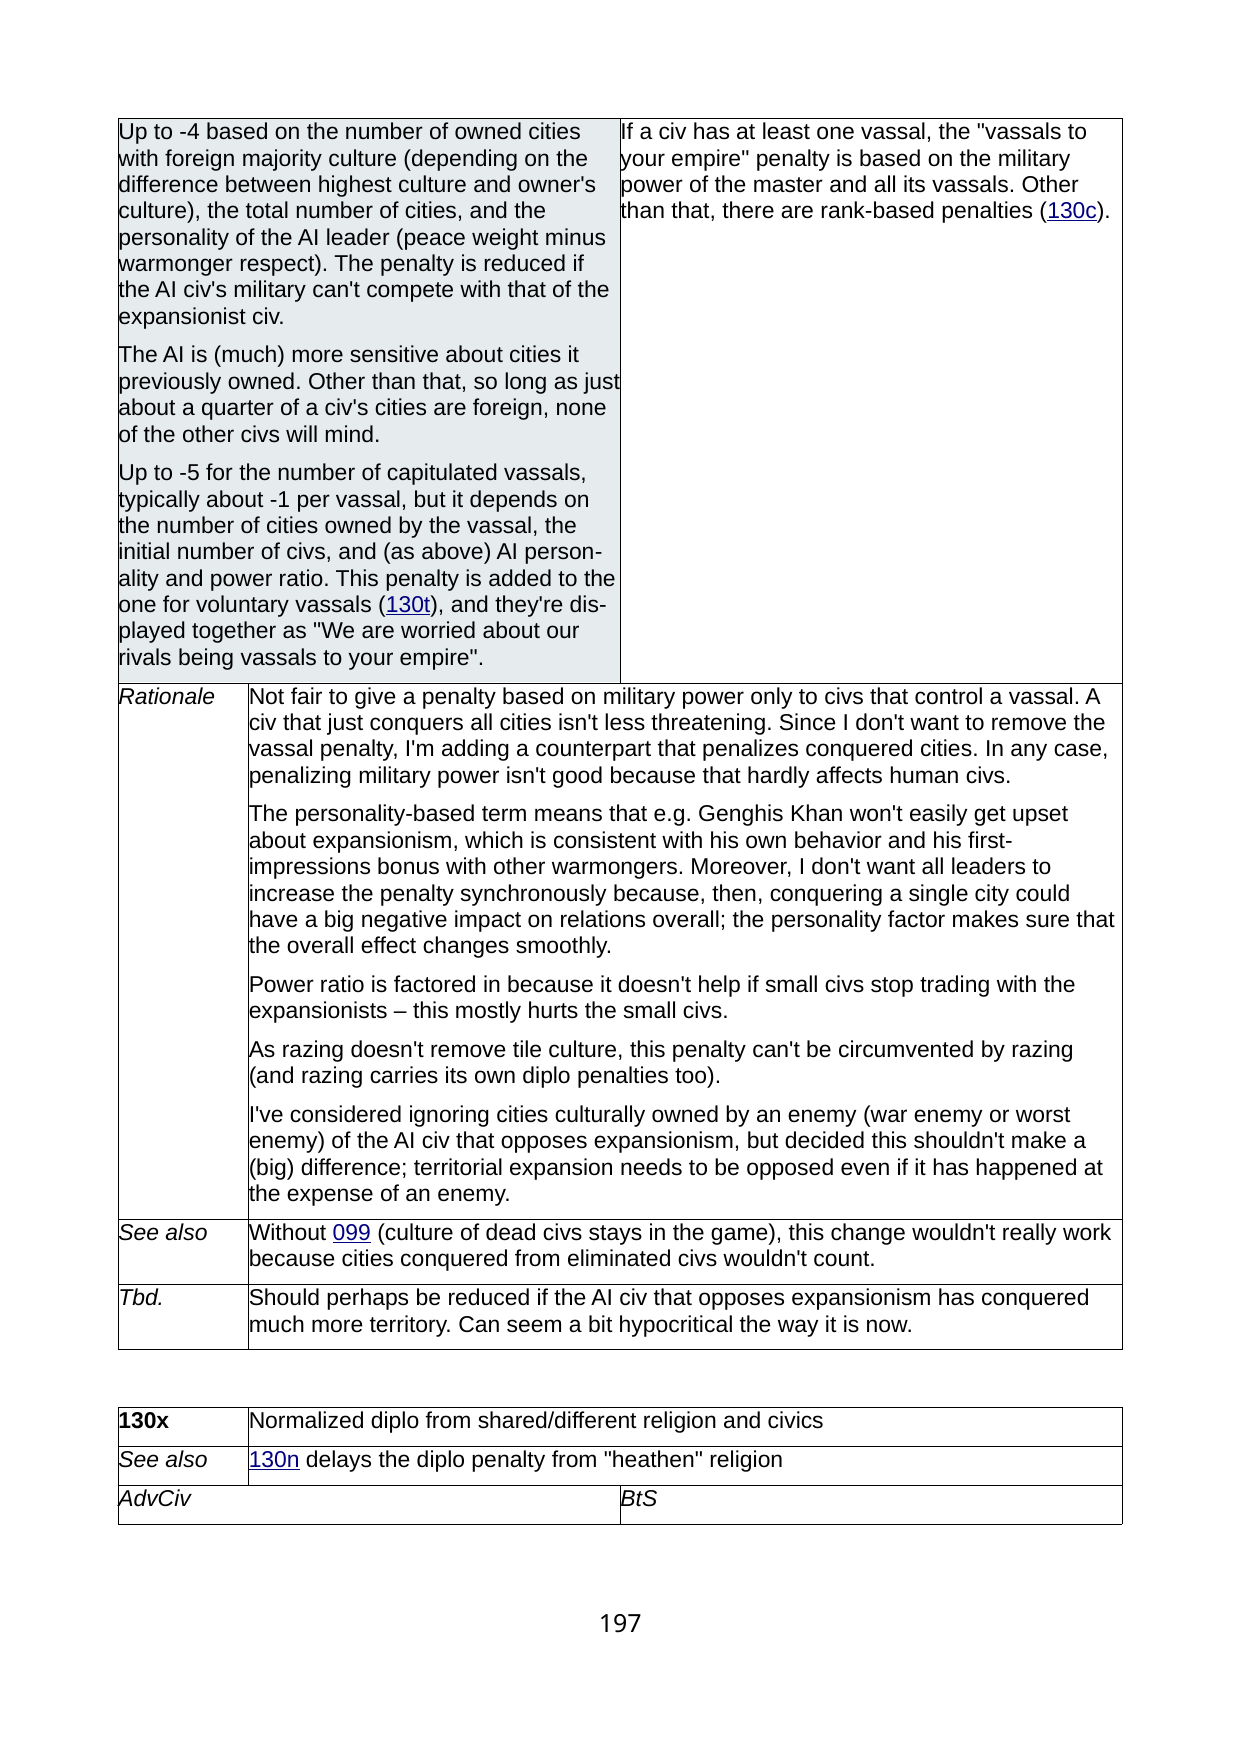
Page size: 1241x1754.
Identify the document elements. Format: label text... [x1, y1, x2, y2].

table_cell Without 099 (culture of dead civs stays in the game), this change wouldn't really work because cities conquered from eliminated civs wouldn't count. [249, 1220, 1122, 1284]
table_cell 130n delays the diplo penalty from "heathen" religion [249, 1447, 1122, 1485]
table_cell Up to -4 based on the number of owned cities with foreign majority culture (depending on the difference between highest culture and owner's culture), the total number of cities, and the personality of the AI leader (peace weight minus warmonger respect). The penalty is reduced if the AI civ's military can't compete with that of the expansionist civ. The AI is (much) more sensitive about cities it previously owned. Other than that, so long as just about a quarter of a civ's cities are foreign, none of the other civs will mind. Up to -5 for the number of capitulated vassals, typically about -1 per vassal, but it depends on the number of cities owned by the vassal, the initial number of civs, and (as above) AI person­ality and power ratio. This penalty is added to the one for voluntary vassals (130t), and they're dis­played together as "We are worried about our rivals being vassals to your empire". [119, 119, 620, 682]
table_cell Should perhaps be reduced if the AI civ that opposes expansionism has conquered much more territory. Can seem a bit hypocritical the way it is now. [249, 1285, 1122, 1349]
table_header 130x [119, 1408, 248, 1446]
table_cell BtS [621, 1486, 1122, 1523]
table_cell See also [119, 1447, 248, 1485]
table_cell See also [119, 1220, 248, 1284]
table_cell If a civ has at least one vassal, the "vassals to your empire" penalty is based on the military power of the master and all its vassals. Other than that, there are rank-based penalties (130c). [621, 119, 1122, 682]
table_cell Rationale [119, 684, 248, 1219]
table_header Normalized diplo from shared/different religion and civics [249, 1408, 1122, 1446]
table_cell AdvCiv [119, 1486, 620, 1523]
table_cell Not fair to give a penalty based on military power only to civs that control a vassal. A civ that just conquers all cities isn't less threatening. Since I don't want to remove the vassal penalty, I'm adding a counterpart that penalizes conquered cities. In any case, penalizing military power isn't good because that hardly affects human civs. The personality-based term means that e.g. Genghis Khan won't easily get upset about expansionism, which is consistent with his own behavior and his first-impressions bonus with other warmongers. Moreover, I don't want all leaders to increase the penalty synchronously because, then, conquering a single city could have a big negative impact on relations overall; the personality factor makes sure that the overall effect changes smoothly. Power ratio is factored in because it doesn't help if small civs stop trading with the expansionists – this mostly hurts the small civs. As razing doesn't remove tile culture, this penalty can't be circumvented by razing (and razing carries its own diplo penalties too). I've considered ignoring cities culturally owned by an enemy (war enemy or worst enemy) of the AI civ that opposes expansionism, but decided this shouldn't make a (big) difference; territorial expansion needs to be opposed even if it has happened at the expense of an enemy. [249, 684, 1122, 1219]
table_cell Tbd. [119, 1285, 248, 1349]
